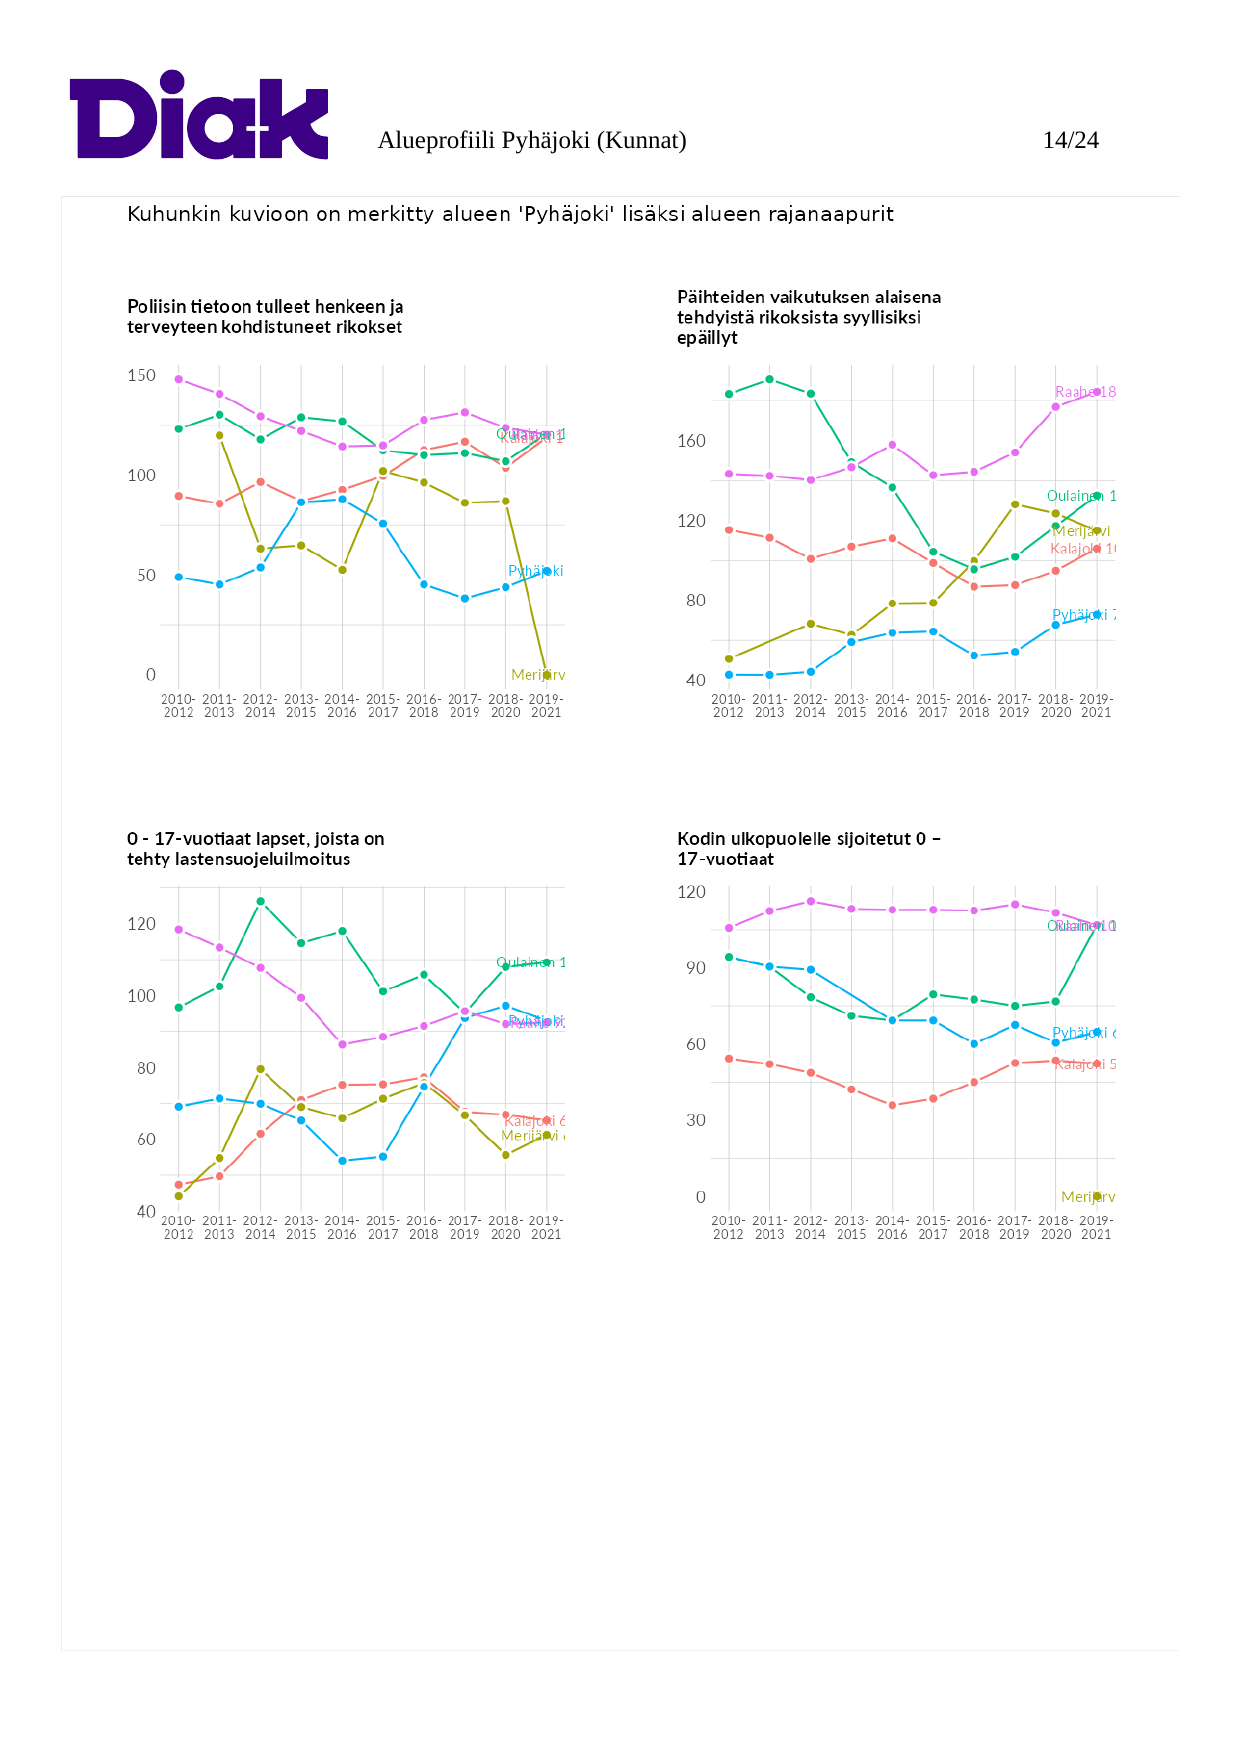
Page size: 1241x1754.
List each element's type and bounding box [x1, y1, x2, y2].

picture [61, 196, 1179, 1651]
